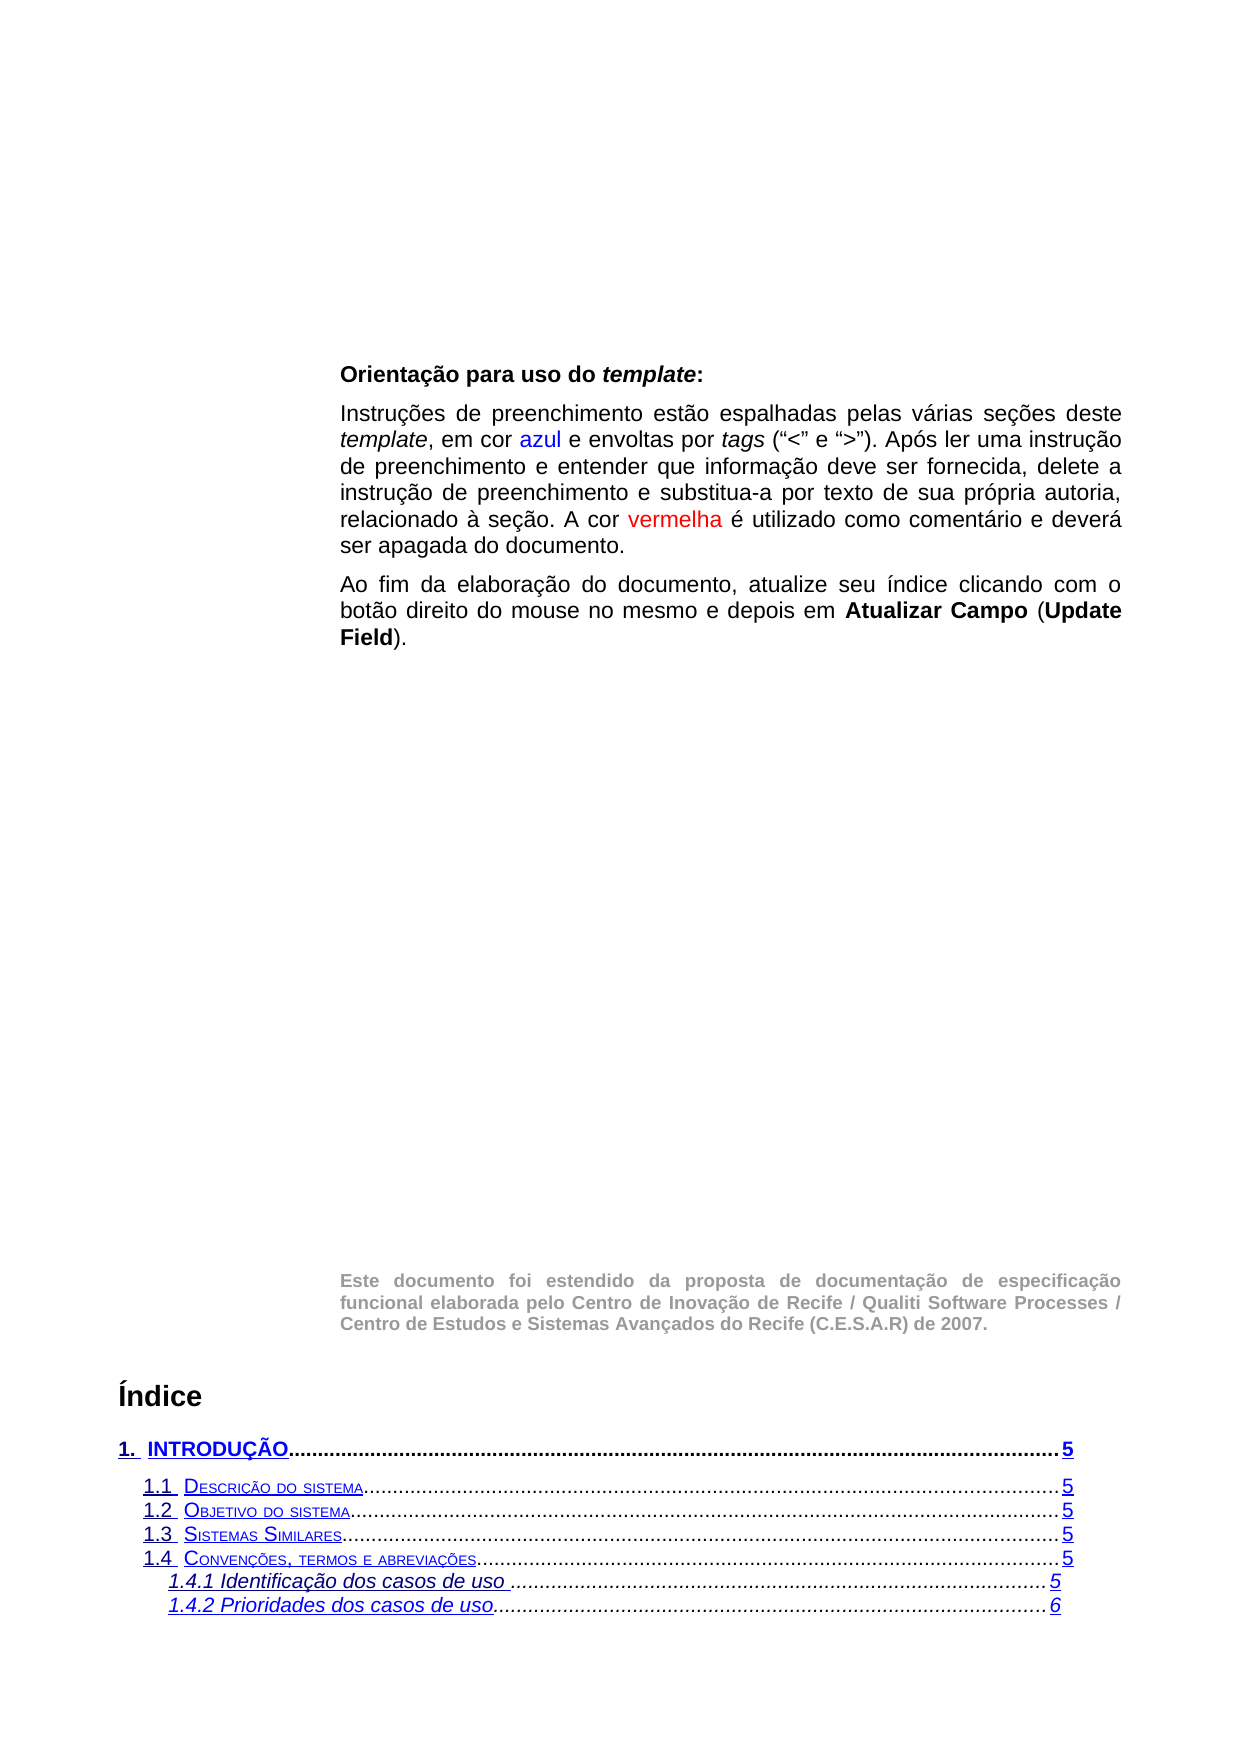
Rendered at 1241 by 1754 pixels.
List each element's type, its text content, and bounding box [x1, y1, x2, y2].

text 1.1 Descrição do sistema 5 [143, 1473, 1122, 1497]
text Instruções de preenchimento estão espalhadas pelas várias seções deste template, em cor azul e envoltas por tags (“<” e “>”). Após ler uma instrução de preenchimento e entender que informação deve ser fornecida, delete a instrução de preenchimento e substitua-a por texto de sua própria autoria, relacionado à seção. A cor vermelha é utilizado como comentário e deverá ser apagada do documento. [340, 400, 1122, 558]
text 1.2 Objetivo do sistema 5 [143, 1497, 1122, 1521]
text Orientação para uso do template: [340, 361, 1122, 388]
text Ao fim da elaboração do documento, atualize seu índice clicando com o botão direito do mouse no mesmo e depois em Atualizar Campo (Update Field). [340, 571, 1122, 650]
text 1.4.2 Prioridades dos casos de uso 6 [168, 1593, 1122, 1617]
text Índice [118, 1378, 1122, 1412]
text 1.3 Sistemas Similares 5 [143, 1521, 1122, 1545]
text 1. Introdução 5 [118, 1437, 1122, 1461]
text Este documento foi estendido da proposta de documentação de especificação funcional elaborada pelo Centro de Inovação de Recife / Qualiti Software Processes / Centro de Estudos e Sistemas Avançados do Recife (C.E.S.A.R) de 2007. [340, 1270, 1122, 1335]
text 1.4 Convenções, termos e abreviações 5 [143, 1545, 1122, 1569]
text 1.4.1 Identificação dos casos de uso 5 [168, 1569, 1122, 1593]
